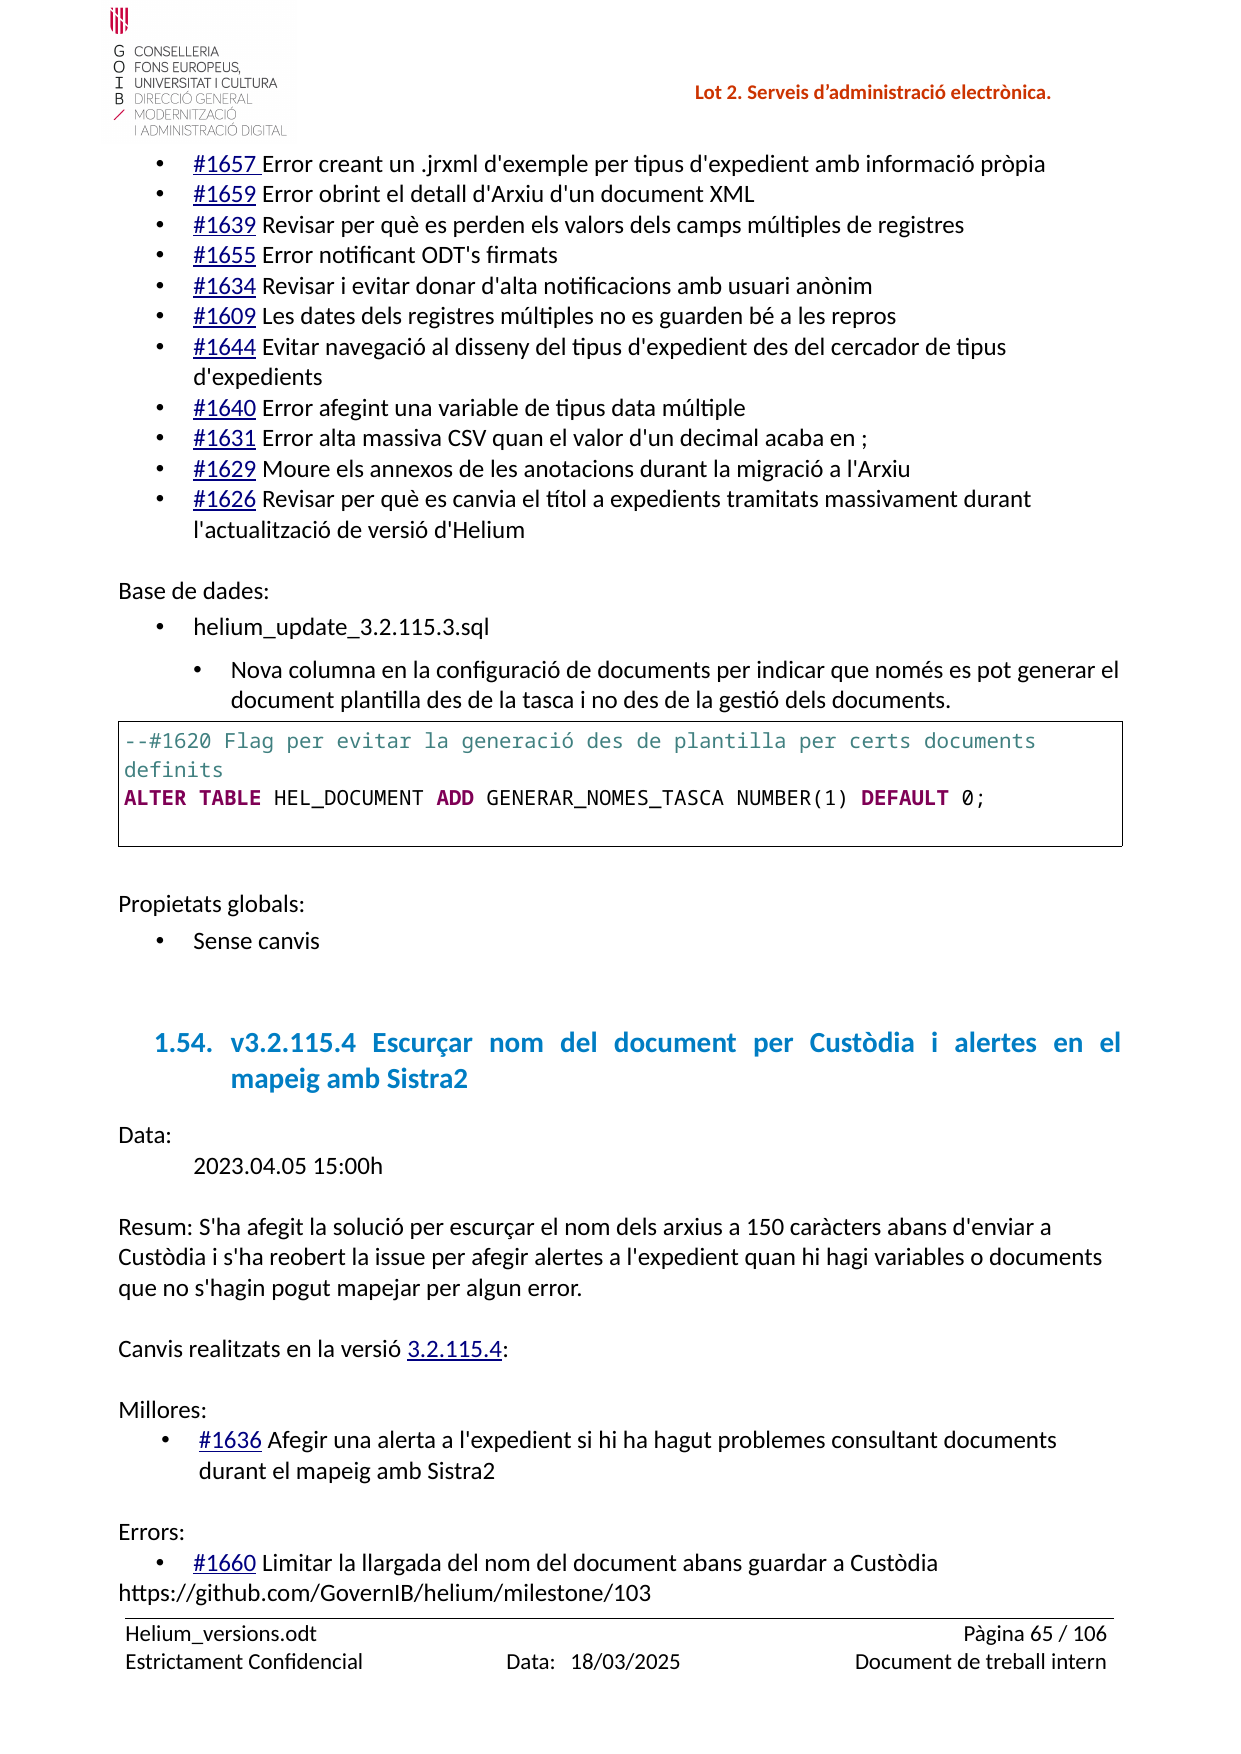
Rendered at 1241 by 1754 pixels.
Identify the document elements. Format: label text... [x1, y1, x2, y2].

picture [100, 0, 297, 144]
list #1634 Revisar i evitar donar d'alta notificacions amb usuari anònim [156, 270, 1122, 300]
list helium_update_3.2.115.3.sql [156, 611, 1122, 642]
text https://github.com/GovernIB/helium/milestone/103 [118, 1577, 1122, 1608]
list #1639 Revisar per què es perden els valors dels camps múltiples de registres [156, 209, 1122, 239]
list #1636 Afegir una alerta a l'expedient si hi ha hagut problemes consultant documents durant el mapeig amb Sistra2 [161, 1425, 1122, 1486]
list #1629 Moure els annexos de les anotacions durant la migració a l'Arxiu [156, 453, 1122, 483]
list Nova columna en la configuració de documents per indicar que només es pot generar el document plantilla des de la tasca i no des de la gestió dels documents. [193, 654, 1122, 715]
list #1631 Error alta massiva CSV quan el valor d'un decimal acaba en ; [156, 422, 1122, 453]
list #1657 Error creant un .jrxml d'exemple per tipus d'expedient amb informació pròpia [156, 148, 1122, 178]
list #1655 Error notificant ODT's firmats [156, 239, 1122, 270]
text Millores: [118, 1394, 1122, 1425]
text 2023.04.05 15:00h [118, 1150, 1122, 1181]
text Errors: [118, 1516, 1122, 1547]
list #1609 Les dates dels registres múltiples no es guarden bé a les repros [156, 300, 1122, 331]
text Canvis realitzats en la versió 3.2.115.4: [118, 1333, 1122, 1364]
text Data: [118, 1119, 1122, 1150]
list #1640 Error afegint una variable de tipus data múltiple [156, 392, 1122, 422]
subtitle v3.2.115.4 Escurçar nom del document per Custòdia i alertes en el mapeig amb Sistra2 [153, 1024, 1122, 1096]
list #1644 Evitar navegació al disseny del tipus d'expedient des del cercador de tipus d'expedients [156, 331, 1122, 392]
list #1659 Error obrint el detall d'Arxiu d'un document XML [156, 178, 1122, 209]
text Base de dades: [118, 575, 1122, 606]
text Propietats globals: [118, 889, 1122, 919]
list #1660 Limitar la llargada del nom del document abans guardar a Custòdia [156, 1547, 1122, 1577]
list #1626 Revisar per què es canvia el títol a expedients tramitats massivament durant l'actualització de versió d'Helium [156, 483, 1122, 544]
text Resum: S'ha afegit la solució per escurçar el nom dels arxius a 150 caràcters abans d'enviar a Custòdia i s'ha reobert la issue per afegir alertes a l'expedient quan hi hagi variables o documents que no s'hagin pogut mapejar per algun error. [118, 1211, 1122, 1303]
list Sense canvis [156, 925, 1122, 956]
table_header --#1620 Flag per evitar la generació des de plantilla per certs documents definits ALTER TABLE HEL_DOCUMENT ADD GENERAR_NOMES_TASCA NUMBER(1) DEFAULT 0; [119, 722, 1122, 846]
